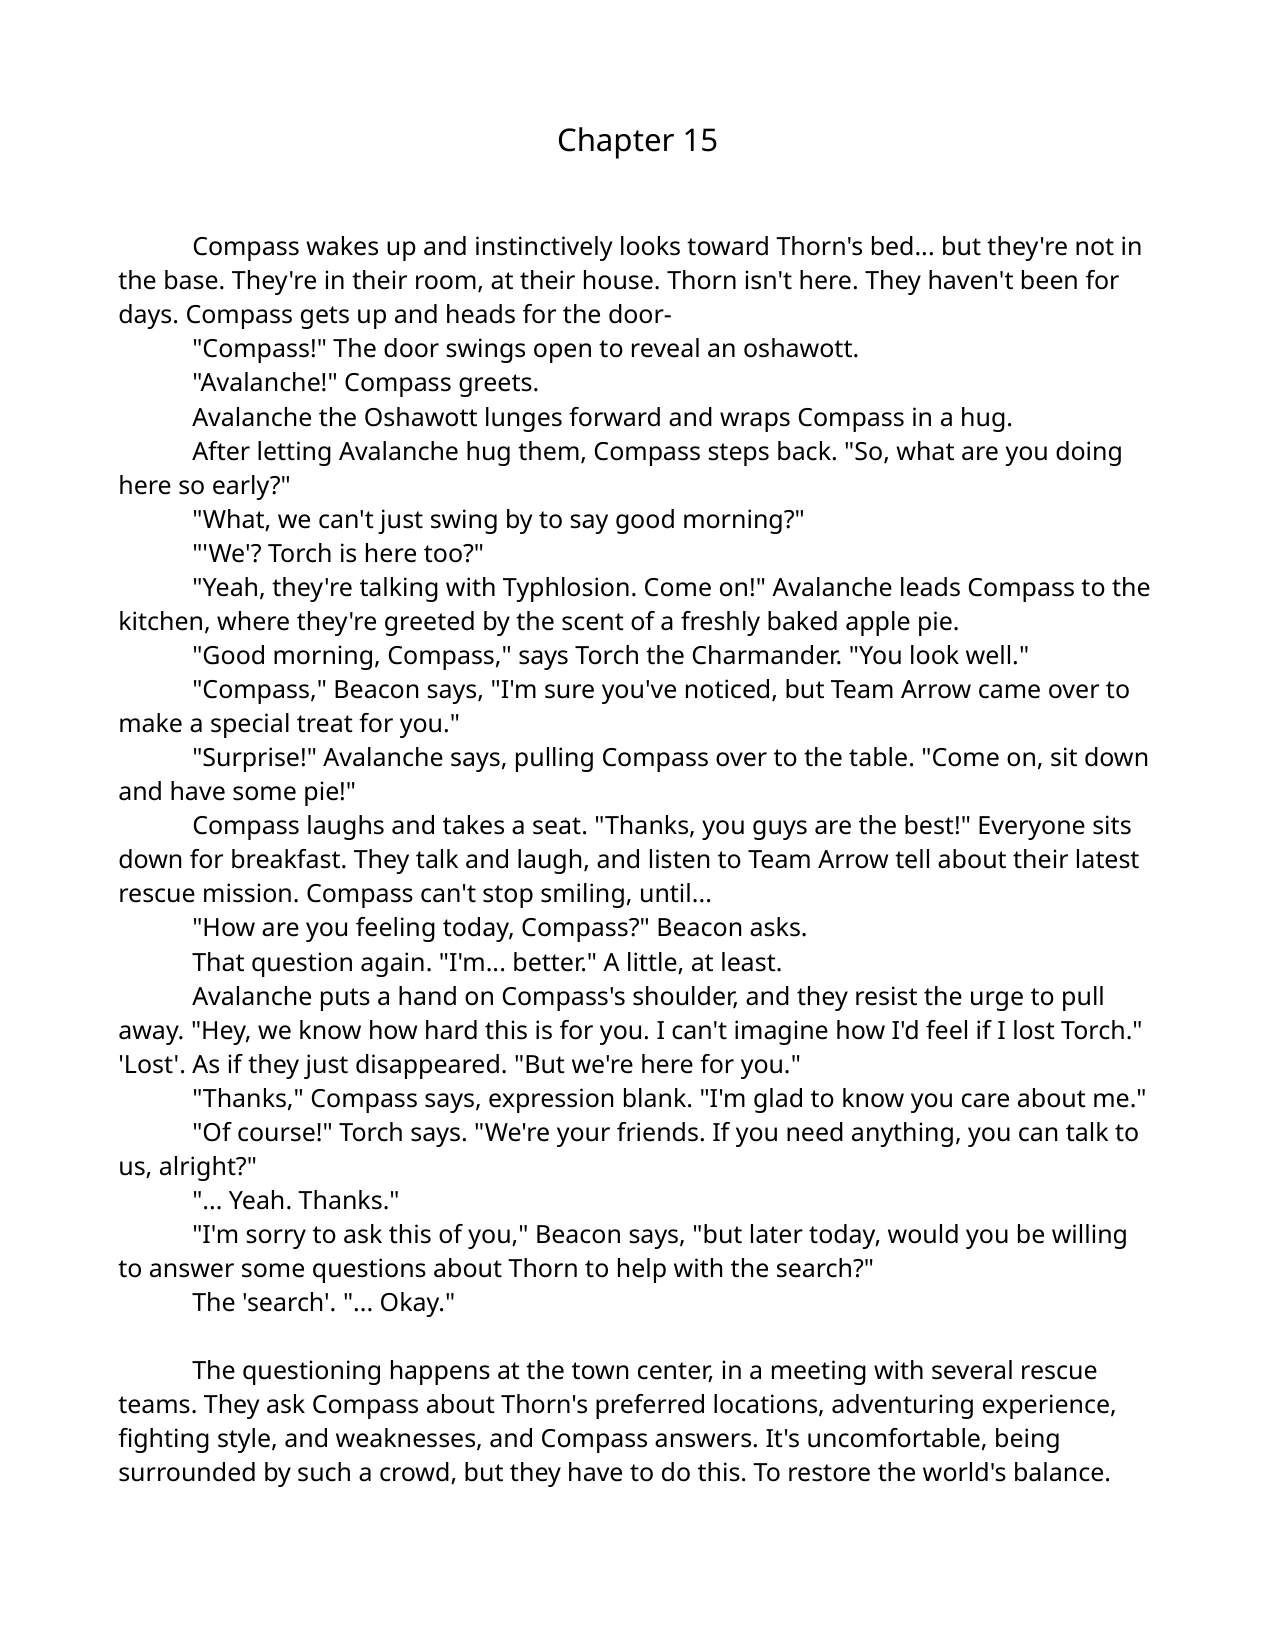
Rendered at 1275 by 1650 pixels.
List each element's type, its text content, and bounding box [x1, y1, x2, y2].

text Avalanche the Oshawott lunges forward and wraps Compass in a hug. [118, 399, 1157, 433]
text "I'm sorry to ask this of you," Beacon says, "but later today, would you be willing to answer some questions about Thorn to help with the search?" [118, 1217, 1157, 1285]
text That question again. "I'm... better." A little, at least. [118, 944, 1157, 978]
text "Of course!" Torch says. "We're your friends. If you need anything, you can talk to us, alright?" [118, 1114, 1157, 1183]
text "Yeah, they're talking with Typhlosion. Come on!" Avalanche leads Compass to the kitchen, where they're greeted by the scent of a freshly baked apple pie. [118, 569, 1157, 638]
text "Thanks," Compass says, expression blank. "I'm glad to know you care about me." [118, 1080, 1157, 1114]
text Compass laughs and takes a seat. "Thanks, you guys are the best!" Everyone sits down for breakfast. They talk and laugh, and listen to Team Arrow tell about their latest rescue mission. Compass can't stop smiling, until... [118, 808, 1157, 910]
text After letting Avalanche hug them, Compass steps back. "So, what are you doing here so early?" [118, 433, 1157, 501]
text "Compass!" The door swings open to reveal an oshawott. [118, 331, 1157, 365]
text The 'search'. "... Okay." [118, 1285, 1157, 1319]
text "Good morning, Compass," says Torch the Charmander. "You look well." [118, 638, 1157, 672]
text Chapter 15 [118, 118, 1157, 161]
text "... Yeah. Thanks." [118, 1183, 1157, 1217]
text "Surprise!" Avalanche says, pulling Compass over to the table. "Come on, sit down and have some pie!" [118, 740, 1157, 808]
text "How are you feeling today, Compass?" Beacon asks. [118, 910, 1157, 944]
text "Compass," Beacon says, "I'm sure you've noticed, but Team Arrow came over to make a special treat for you." [118, 672, 1157, 740]
text "Avalanche!" Compass greets. [118, 365, 1157, 399]
text Avalanche puts a hand on Compass's shoulder, and they resist the urge to pull away. "Hey, we know how hard this is for you. I can't imagine how I'd feel if I lost Torch." 'Lost'. As if they just disappeared. "But we're here for you." [118, 978, 1157, 1080]
text Compass wakes up and instinctively looks toward Thorn's bed... but they're not in the base. They're in their room, at their house. Thorn isn't here. They haven't been for days. Compass gets up and heads for the door- [118, 229, 1157, 331]
text "What, we can't just swing by to say good morning?" [118, 501, 1157, 535]
text The questioning happens at the town center, in a meeting with several rescue teams. They ask Compass about Thorn's preferred locations, adventuring experience, fighting style, and weaknesses, and Compass answers. It's uncomfortable, being surrounded by such a crowd, but they have to do this. To restore the world's balance. [118, 1353, 1157, 1489]
text "'We'? Torch is here too?" [118, 535, 1157, 569]
